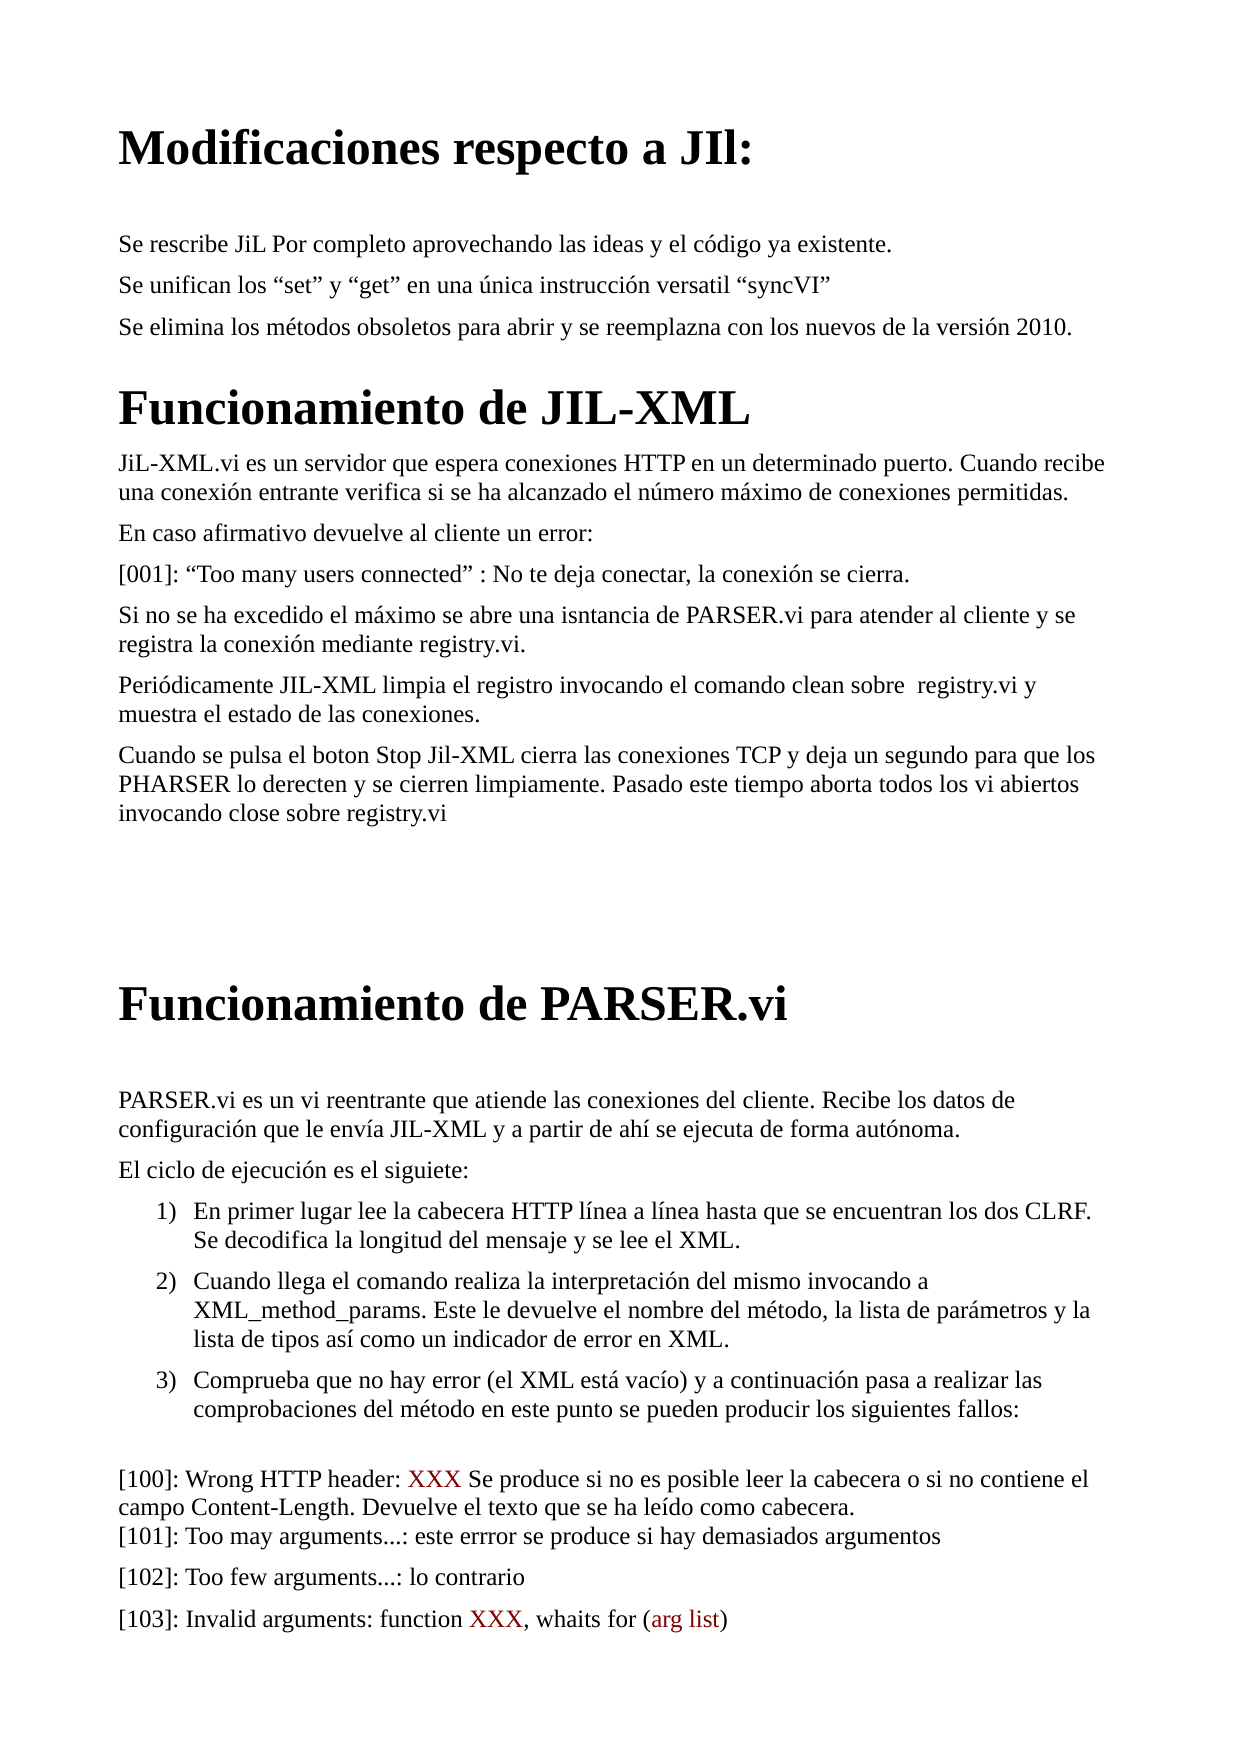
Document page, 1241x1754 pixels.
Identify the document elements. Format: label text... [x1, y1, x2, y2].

text [103]: Invalid arguments: function XXX, whaits for (arg list) [118, 1604, 1122, 1632]
text PARSER.vi es un vi reentrante que atiende las conexiones del cliente. Recibe los datos de configuración que le envía JIL-XML y a partir de ahí se ejecuta de forma autónoma. [118, 1085, 1122, 1142]
text Cuando se pulsa el boton Stop Jil-XML cierra las conexiones TCP y deja un segundo para que los PHARSER lo derecten y se cierren limpiamente. Pasado este tiempo aborta todos los vi abiertos invocando close sobre registry.vi [118, 741, 1122, 827]
text Se elimina los métodos obsoletos para abrir y se reemplazna con los nuevos de la versión 2010. [118, 312, 1122, 341]
list En primer lugar lee la cabecera HTTP línea a línea hasta que se encuentran los dos CLRF. Se decodifica la longitud del mensaje y se lee el XML. [156, 1196, 1122, 1254]
subtitle Modificaciones respecto a JIl: [118, 118, 1122, 176]
list Comprueba que no hay error (el XML está vacío) y a continuación pasa a realizar las comprobaciones del método en este punto se pueden producir los siguientes fallos: [156, 1365, 1122, 1422]
subtitle Funcionamiento de JIL-XML [118, 378, 1122, 436]
text [100]: Wrong HTTP header: XXX Se produce si no es posible leer la cabecera o si no contiene el campo Content-Length. Devuelve el texto que se ha leído como cabecera. [118, 1464, 1122, 1521]
text [101]: Too may arguments...: este errror se produce si hay demasiados argumentos [118, 1521, 1122, 1550]
text Se unifican los “set” y “get” en una única instrucción versatil “syncVI” [118, 271, 1122, 299]
list Cuando llega el comando realiza la interpretación del mismo invocando a XML_method_params. Este le devuelve el nombre del método, la lista de parámetros y la lista de tipos así como un indicador de error en XML. [156, 1266, 1122, 1352]
text Si no se ha excedido el máximo se abre una isntancia de PARSER.vi para atender al cliente y se registra la conexión mediante registry.vi. [118, 601, 1122, 658]
text [102]: Too few arguments...: lo contrario [118, 1562, 1122, 1591]
text Periódicamente JIL-XML limpia el registro invocando el comando clean sobre registry.vi y muestra el estado de las conexiones. [118, 671, 1122, 728]
subtitle Funcionamiento de PARSER.vi [118, 974, 1122, 1031]
text [001]: “Too many users connected” : No te deja conectar, la conexión se cierra. [118, 559, 1122, 588]
text El ciclo de ejecución es el siguiete: [118, 1155, 1122, 1184]
text Se rescribe JiL Por completo aprovechando las ideas y el código ya existente. [118, 229, 1122, 258]
text JiL-XML.vi es un servidor que espera conexiones HTTP en un determinado puerto. Cuando recibe una conexión entrante verifica si se ha alcanzado el número máximo de conexiones permitidas. [118, 448, 1122, 506]
text En caso afirmativo devuelve al cliente un error: [118, 518, 1122, 547]
